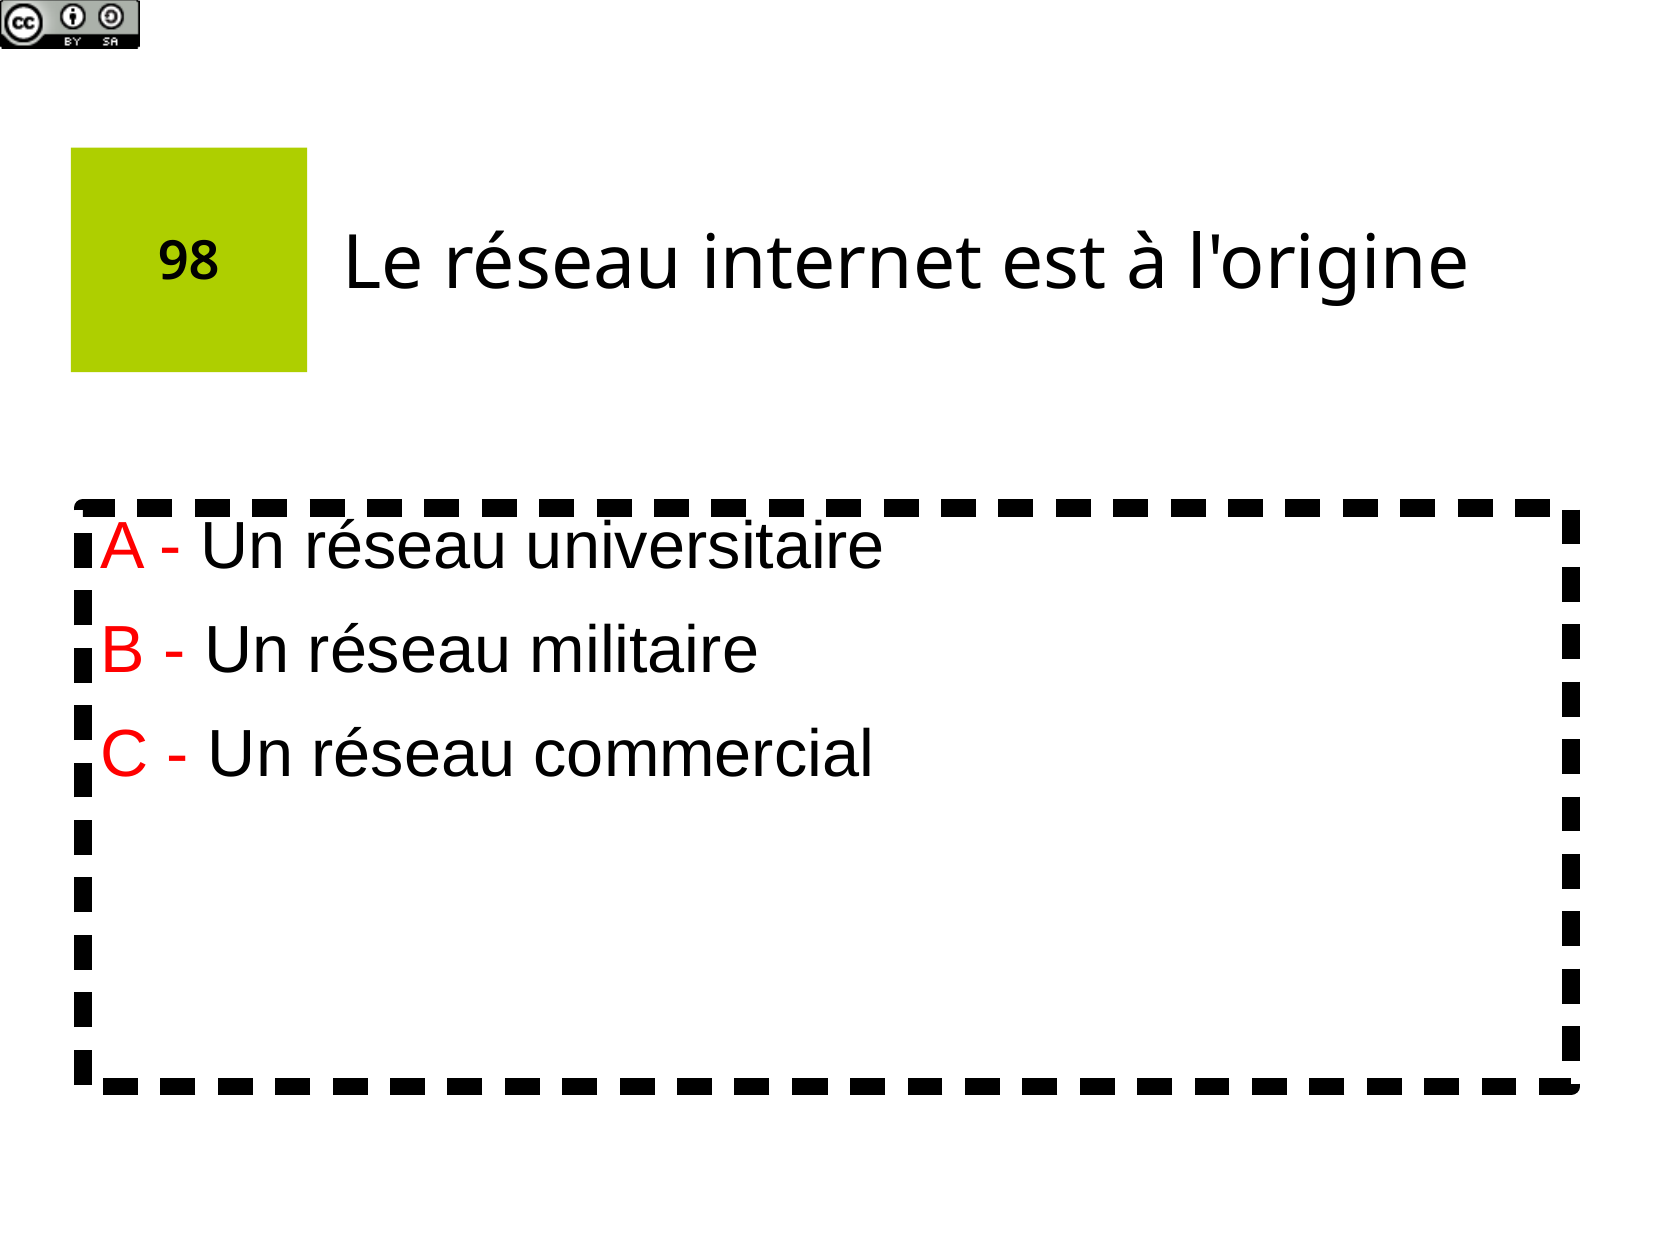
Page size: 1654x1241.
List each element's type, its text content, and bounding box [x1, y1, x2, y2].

title Le réseau internet est à l'origine [342, 59, 1571, 461]
list Un réseau universitaire Un réseau militaire Un réseau commercial [82, 507, 1571, 1087]
picture [0, 0, 140, 49]
